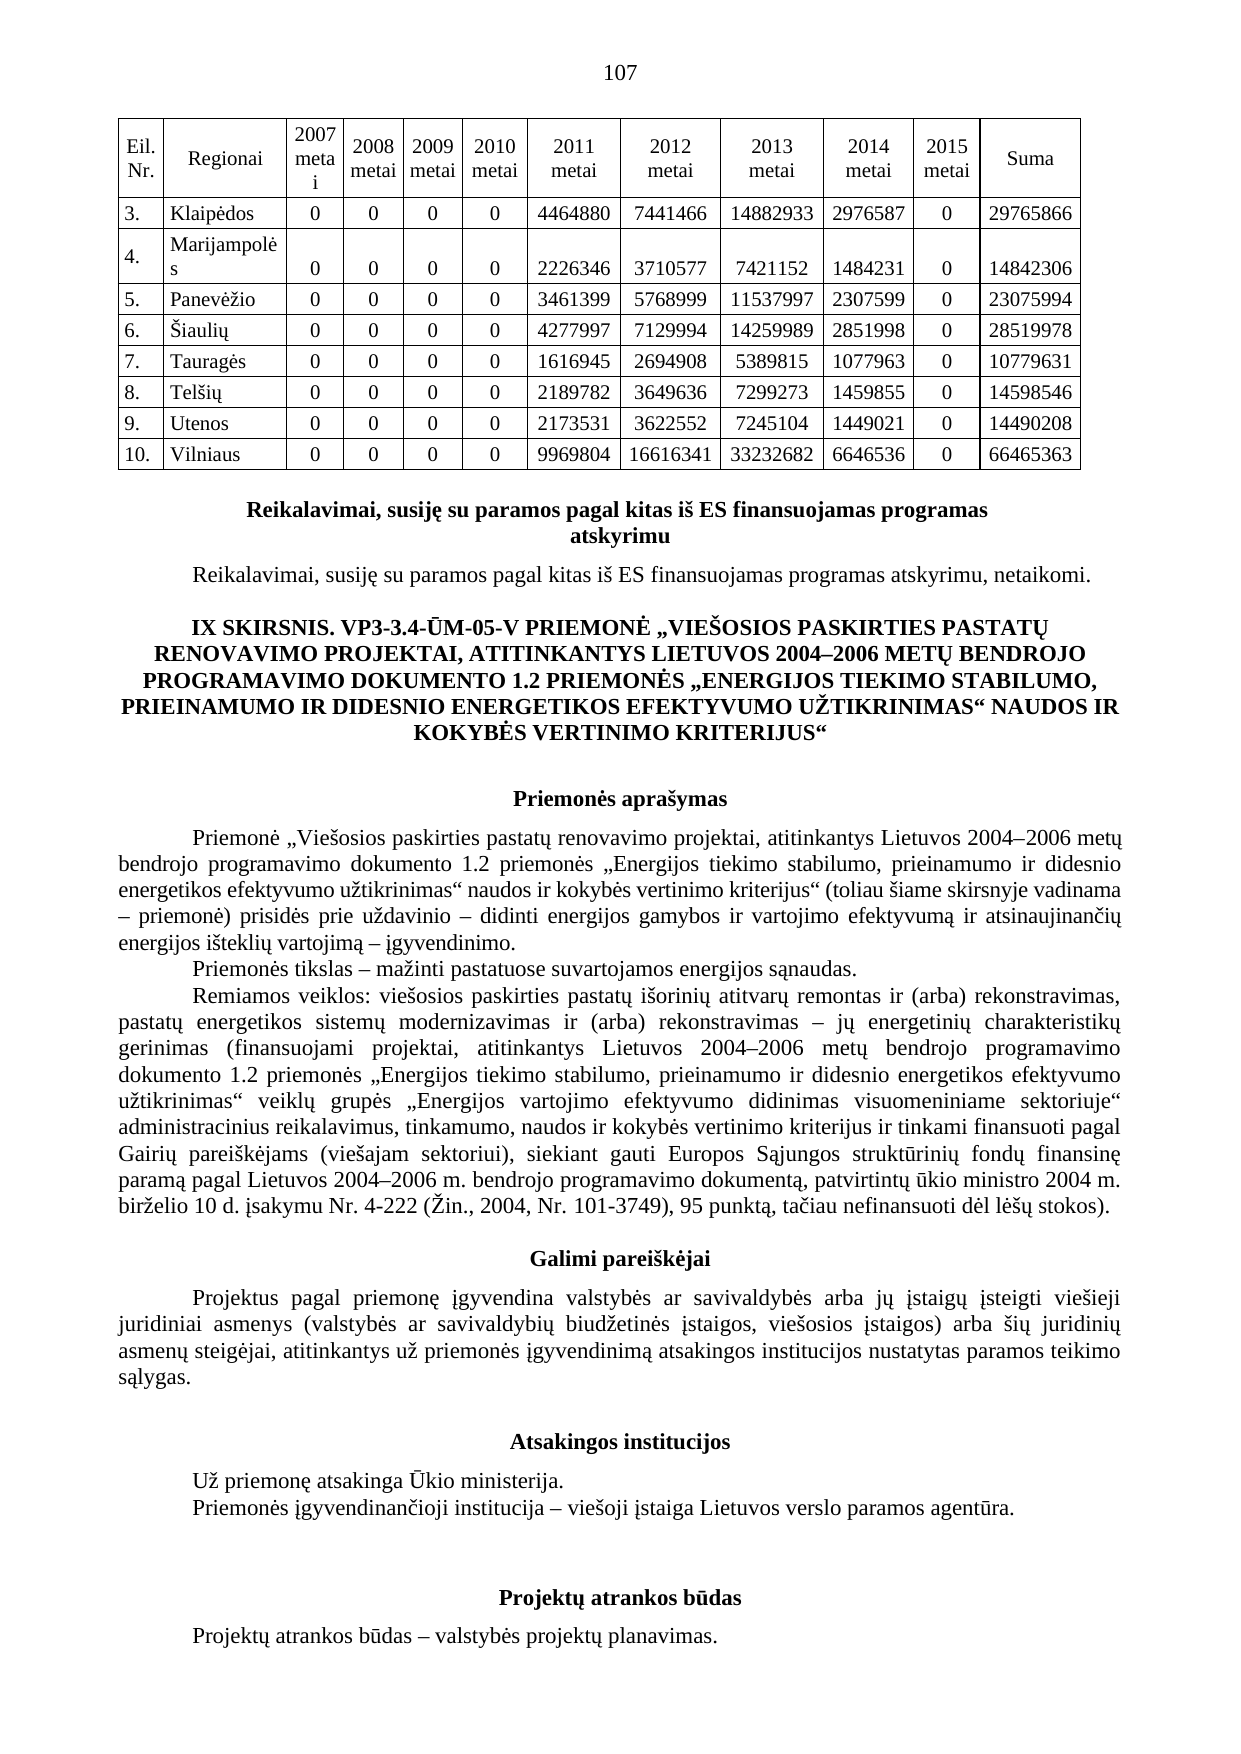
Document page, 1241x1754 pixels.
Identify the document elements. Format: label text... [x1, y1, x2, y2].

table_cell 0 [287, 408, 343, 438]
table_cell 0 [404, 284, 462, 314]
table_cell 1616945 [528, 346, 620, 376]
table_cell 5. [119, 284, 163, 314]
table_header 2009 metai [404, 119, 462, 197]
table_cell 23075994 [981, 284, 1080, 314]
table_cell 8. [119, 377, 163, 407]
text Atsakingos institucijos [118, 1428, 1122, 1455]
text Projektų atrankos būdas – valstybės projektų planavimas. [118, 1623, 1122, 1649]
table_cell 4277997 [528, 315, 620, 345]
table_header 2010 metai [463, 119, 527, 197]
table_cell 0 [463, 315, 527, 345]
table_cell 0 [914, 439, 979, 469]
table_cell 0 [404, 229, 462, 283]
table_cell 0 [914, 408, 979, 438]
table_cell 2189782 [528, 377, 620, 407]
table_header 2008 metai [344, 119, 403, 197]
table_cell 2226346 [528, 229, 620, 283]
table_cell 0 [344, 229, 403, 283]
table_cell 10779631 [981, 346, 1080, 376]
table_cell 7245104 [721, 408, 823, 438]
table_cell 0 [914, 377, 979, 407]
table_cell 10. [119, 439, 163, 469]
table_cell 0 [287, 284, 343, 314]
table_cell 0 [463, 408, 527, 438]
table_header 2015 metai [914, 119, 979, 197]
table_cell 7129994 [621, 315, 720, 345]
table_cell 2173531 [528, 408, 620, 438]
table_cell 0 [404, 346, 462, 376]
table_cell 16616341 [621, 439, 720, 469]
table_cell 1077963 [824, 346, 913, 376]
table_cell 11537997 [721, 284, 823, 314]
table_cell 9. [119, 408, 163, 438]
table_cell 6. [119, 315, 163, 345]
table_cell 0 [404, 439, 462, 469]
table_cell 29765866 [981, 198, 1080, 228]
table_cell 0 [463, 198, 527, 228]
text Priemonės tikslas – mažinti pastatuose suvartojamos energijos sąnaudas. [118, 955, 1122, 982]
text Priemonės aprašymas [118, 785, 1122, 811]
table_cell 1484231 [824, 229, 913, 283]
text Priemonė „Viešosios paskirties pastatų renovavimo projektai, atitinkantys Lietuvos 2004–2006 metų bendrojo programavimo dokumento 1.2 priemonės „Energijos tiekimo stabilumo, prieinamumo ir didesnio energetikos efektyvumo užtikrinimas“ naudos ir kokybės vertinimo kriterijus“ (toliau šiame skirsnyje vadinama – priemonė) prisidės prie uždavinio – didinti energijos gamybos ir vartojimo efektyvumą ir atsinaujinančių energijos išteklių vartojimą – įgyvendinimo. [118, 823, 1122, 955]
table_header 2011 metai [528, 119, 620, 197]
table_cell 1449021 [824, 408, 913, 438]
table_header Suma [981, 119, 1080, 197]
subtitle IX SKIRSNIS. VP3-3.4-ŪM-05-V priemonė „Viešosios paskirties pastatų renovavimo projektai, atitinkantys Lietuvos 2004–2006 metų bendrojo programavimo dokumento 1.2 priemonės „Energijos tiekimo stabilumo, prieinamumo ir didesnio energetikos efektyvumo užtikrinimas“ naudos ir kokybės vertinimo kriterijus“ [118, 614, 1122, 746]
table_cell 0 [404, 408, 462, 438]
text Reikalavimai, susiję su paramos pagal kitas iš ES finansuojamas programas atskyrimu, netaikomi. [118, 561, 1122, 588]
table_cell 0 [287, 315, 343, 345]
table_header Regionai [164, 119, 286, 197]
table_cell 0 [287, 229, 343, 283]
table_cell Vilniaus [164, 439, 286, 469]
table_cell 28519978 [981, 315, 1080, 345]
table_cell 0 [404, 315, 462, 345]
table_cell 7. [119, 346, 163, 376]
table_cell 14259989 [721, 315, 823, 345]
table_cell 0 [344, 346, 403, 376]
table_cell 0 [463, 439, 527, 469]
table_cell 0 [404, 377, 462, 407]
table_cell 66465363 [981, 439, 1080, 469]
table_header 2013 metai [721, 119, 823, 197]
text Reikalavimai, susiję su paramos pagal kitas iš ES finansuojamas programas atskyrimu [118, 496, 1122, 549]
table_cell 0 [344, 408, 403, 438]
table_cell 0 [344, 284, 403, 314]
text Projektų atrankos būdas [118, 1584, 1122, 1610]
table_cell 0 [287, 346, 343, 376]
table_cell Šiaulių [164, 315, 286, 345]
table_cell 0 [914, 315, 979, 345]
text Už priemonę atsakinga Ūkio ministerija. [118, 1467, 1122, 1493]
table_cell 2851998 [824, 315, 913, 345]
table_cell 1459855 [824, 377, 913, 407]
table_header 2007 metai [287, 119, 343, 197]
table_cell 14842306 [981, 229, 1080, 283]
table_cell 0 [344, 377, 403, 407]
table_cell 0 [287, 439, 343, 469]
table_cell Tauragės [164, 346, 286, 376]
table_cell 0 [914, 346, 979, 376]
table_cell 3622552 [621, 408, 720, 438]
table_cell 0 [914, 284, 979, 314]
text Priemonės įgyvendinančioji institucija – viešoji įstaiga Lietuvos verslo paramos agentūra. [118, 1493, 1122, 1520]
table_cell 7421152 [721, 229, 823, 283]
table_cell 0 [914, 198, 979, 228]
table_cell 0 [344, 198, 403, 228]
table_cell 33232682 [721, 439, 823, 469]
table_cell 14882933 [721, 198, 823, 228]
table_cell 2694908 [621, 346, 720, 376]
table_cell 0 [914, 229, 979, 283]
table_cell 0 [463, 346, 527, 376]
table_cell 5768999 [621, 284, 720, 314]
table_cell 9969804 [528, 439, 620, 469]
table_cell 3. [119, 198, 163, 228]
table_cell 7299273 [721, 377, 823, 407]
text Projektus pagal priemonę įgyvendina valstybės ar savivaldybės arba jų įstaigų įsteigti viešieji juridiniai asmenys (valstybės ar savivaldybių biudžetinės įstaigos, viešosios įstaigos) arba šių juridinių asmenų steigėjai, atitinkantys už priemonės įgyvendinimą atsakingos institucijos nustatytas paramos teikimo sąlygas. [118, 1284, 1122, 1389]
table_cell 14598546 [981, 377, 1080, 407]
table_cell 3649636 [621, 377, 720, 407]
table_cell 4. [119, 229, 163, 283]
table_cell 6646536 [824, 439, 913, 469]
table_cell 5389815 [721, 346, 823, 376]
text Remiamos veiklos: viešosios paskirties pastatų išorinių atitvarų remontas ir (arba) rekonstravimas, pastatų energetikos sistemų modernizavimas ir (arba) rekonstravimas – jų energetinių charakteristikų gerinimas (finansuojami projektai, atitinkantys Lietuvos 2004–2006 metų bendrojo programavimo dokumento 1.2 priemonės „Energijos tiekimo stabilumo, prieinamumo ir didesnio energetikos efektyvumo užtikrinimas“ veiklų grupės „Energijos vartojimo efektyvumo didinimas visuomeniniame sektoriuje“ administracinius reikalavimus, tinkamumo, naudos ir kokybės vertinimo kriterijus ir tinkami finansuoti pagal Gairių pareiškėjams (viešajam sektoriui), siekiant gauti Europos Sąjungos struktūrinių fondų finansinę paramą pagal Lietuvos 2004–2006 m. bendrojo programavimo dokumentą, patvirtintų ūkio ministro 2004 m. birželio 10 d. įsakymu Nr. 4-222 (Žin., 2004, Nr. 101-3749), 95 punktą, tačiau nefinansuoti dėl lėšų stokos). [118, 982, 1122, 1219]
table_cell 14490208 [981, 408, 1080, 438]
table_cell 7441466 [621, 198, 720, 228]
table_cell 0 [287, 377, 343, 407]
table_cell 2307599 [824, 284, 913, 314]
table_header Eil. Nr. [119, 119, 163, 197]
table_cell 0 [344, 315, 403, 345]
table_cell Telšių [164, 377, 286, 407]
table_cell 0 [463, 229, 527, 283]
table_cell 0 [287, 198, 343, 228]
table_cell Utenos [164, 408, 286, 438]
table_cell 0 [463, 377, 527, 407]
table_cell 2976587 [824, 198, 913, 228]
text Galimi pareiškėjai [118, 1245, 1122, 1272]
table_cell 0 [344, 439, 403, 469]
table_cell Klaipėdos [164, 198, 286, 228]
table_cell 0 [404, 198, 462, 228]
table_cell 3461399 [528, 284, 620, 314]
table_cell 4464880 [528, 198, 620, 228]
table_cell 3710577 [621, 229, 720, 283]
table_header 2012 metai [621, 119, 720, 197]
table_cell Panevėžio [164, 284, 286, 314]
table_cell 0 [463, 284, 527, 314]
table_header 2014 metai [824, 119, 913, 197]
table_cell Marijampolės [164, 229, 286, 283]
